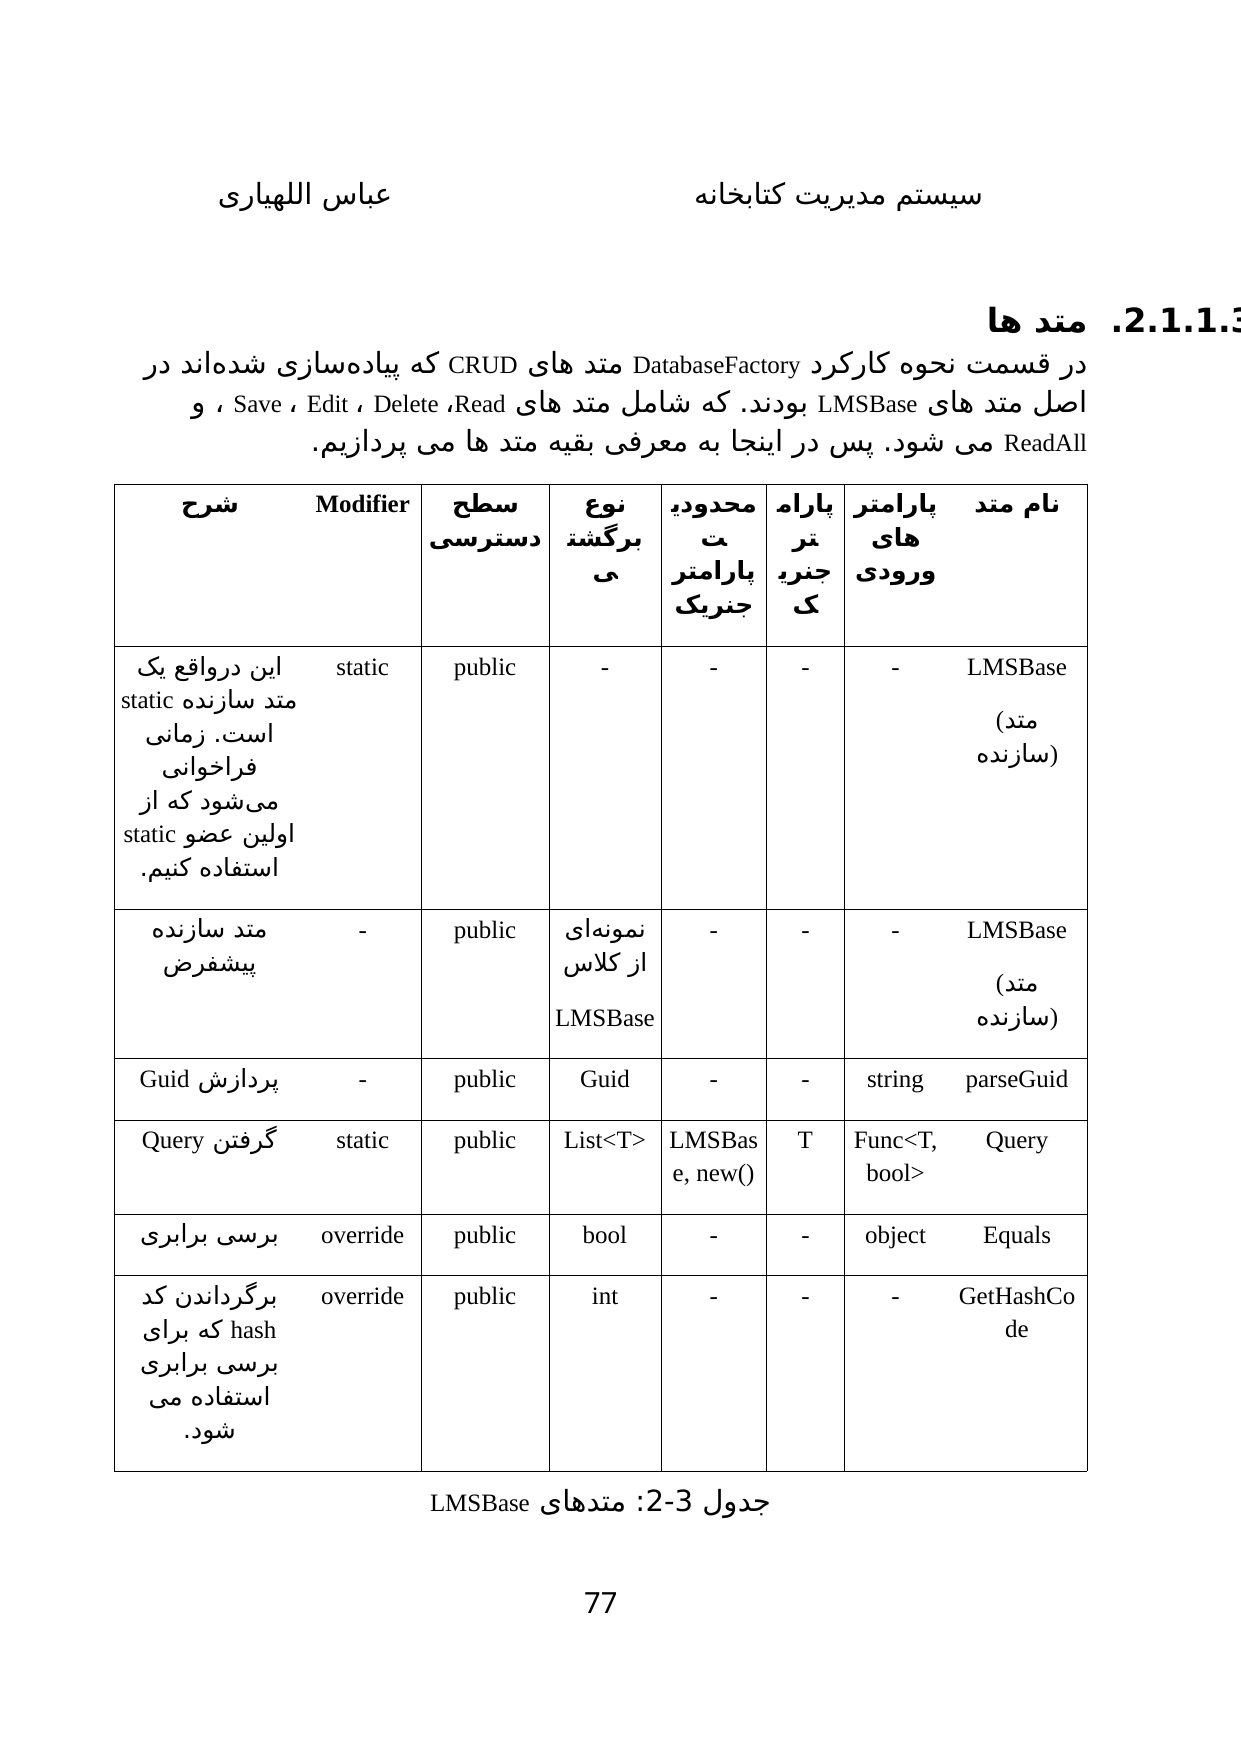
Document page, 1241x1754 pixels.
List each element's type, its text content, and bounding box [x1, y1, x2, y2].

table_cell گرفتن Query [115, 1121, 304, 1214]
table_cell static [304, 1121, 421, 1214]
table_cell - [767, 647, 844, 909]
table_cell این در‌واقع یک متد سازنده static است. زمانی فراخوانی می‌شود که از اولین عضو static استفاده کنیم. [115, 647, 304, 909]
table_cell T [767, 1121, 844, 1214]
table_header نوع برگشتی [550, 485, 661, 646]
table_cell LMSBase (متد سازنده) [947, 910, 1087, 1058]
table_cell public [422, 910, 549, 1058]
table_cell Guid [550, 1059, 661, 1120]
table_header شرح [115, 485, 304, 646]
table_cell - [662, 647, 766, 909]
table_cell - [767, 910, 844, 1058]
table_header نام متد [947, 485, 1087, 646]
table_cell LMSBase, new() [662, 1121, 766, 1214]
table_cell - [767, 1215, 844, 1275]
table_cell bool [550, 1215, 661, 1275]
table_cell List<T> [550, 1121, 661, 1214]
table_header سطح دسترسی [422, 485, 549, 646]
table_cell Equals [947, 1215, 1087, 1275]
table_cell public [422, 1121, 549, 1214]
table_header Modifier [304, 485, 421, 646]
table_cell - [767, 1276, 844, 1471]
table_cell string [845, 1059, 947, 1120]
table_cell int [550, 1276, 661, 1471]
table_cell - [767, 1059, 844, 1120]
table_cell برگرداندن کد hash که برای برسی برابری استفاده می شود. [115, 1276, 304, 1471]
text در قسمت نحوه کارکرد DatabaseFactory متد های CRUD که پیاده‌سازی شده‌اند در اصل متد های LMSBase بودند. که شامل متد های Save ، Edit ، Delete ،Read ، و ReadAll می شود. پس در اینجا به معرفی بقیه متد ها می پردازیم. [114, 346, 1087, 458]
table_cell Query [947, 1121, 1087, 1214]
table_cell - [845, 1276, 947, 1471]
table_cell برسی برابری [115, 1215, 304, 1275]
table_cell - [662, 1215, 766, 1275]
table_cell - [662, 910, 766, 1058]
table_cell - [662, 1059, 766, 1120]
text جدول 2-3: متدهای LMSBase [114, 1484, 1087, 1518]
table_cell - [304, 910, 421, 1058]
table_cell object [845, 1215, 947, 1275]
table_cell override [304, 1215, 421, 1275]
table_cell static [304, 647, 421, 909]
table_cell - [845, 647, 947, 909]
table_cell LMSBase (متد سازنده) [947, 647, 1087, 909]
table_cell پردازش Guid [115, 1059, 304, 1120]
table_cell GetHashCode [947, 1276, 1087, 1471]
table_cell - [662, 1276, 766, 1471]
table_header پارامترهای ورودی [845, 485, 947, 646]
table_cell - [304, 1059, 421, 1120]
table_header محدودیت پارامتر جنریک [662, 485, 766, 646]
table_cell - [550, 647, 661, 909]
subtitle متد ها [114, 301, 1087, 340]
table_cell public [422, 1215, 549, 1275]
table_cell override [304, 1276, 421, 1471]
table_cell نمونه‌ای از کلاس LMSBase [550, 910, 661, 1058]
table_header پارامتر جنریک [767, 485, 844, 646]
table_cell - [845, 910, 947, 1058]
table_cell public [422, 647, 549, 909]
table_cell متد سازنده پیشفرض [115, 910, 304, 1058]
table_cell public [422, 1059, 549, 1120]
table_cell parseGuid [947, 1059, 1087, 1120]
table_cell Func<T,bool> [845, 1121, 947, 1214]
table_cell public [422, 1276, 549, 1471]
